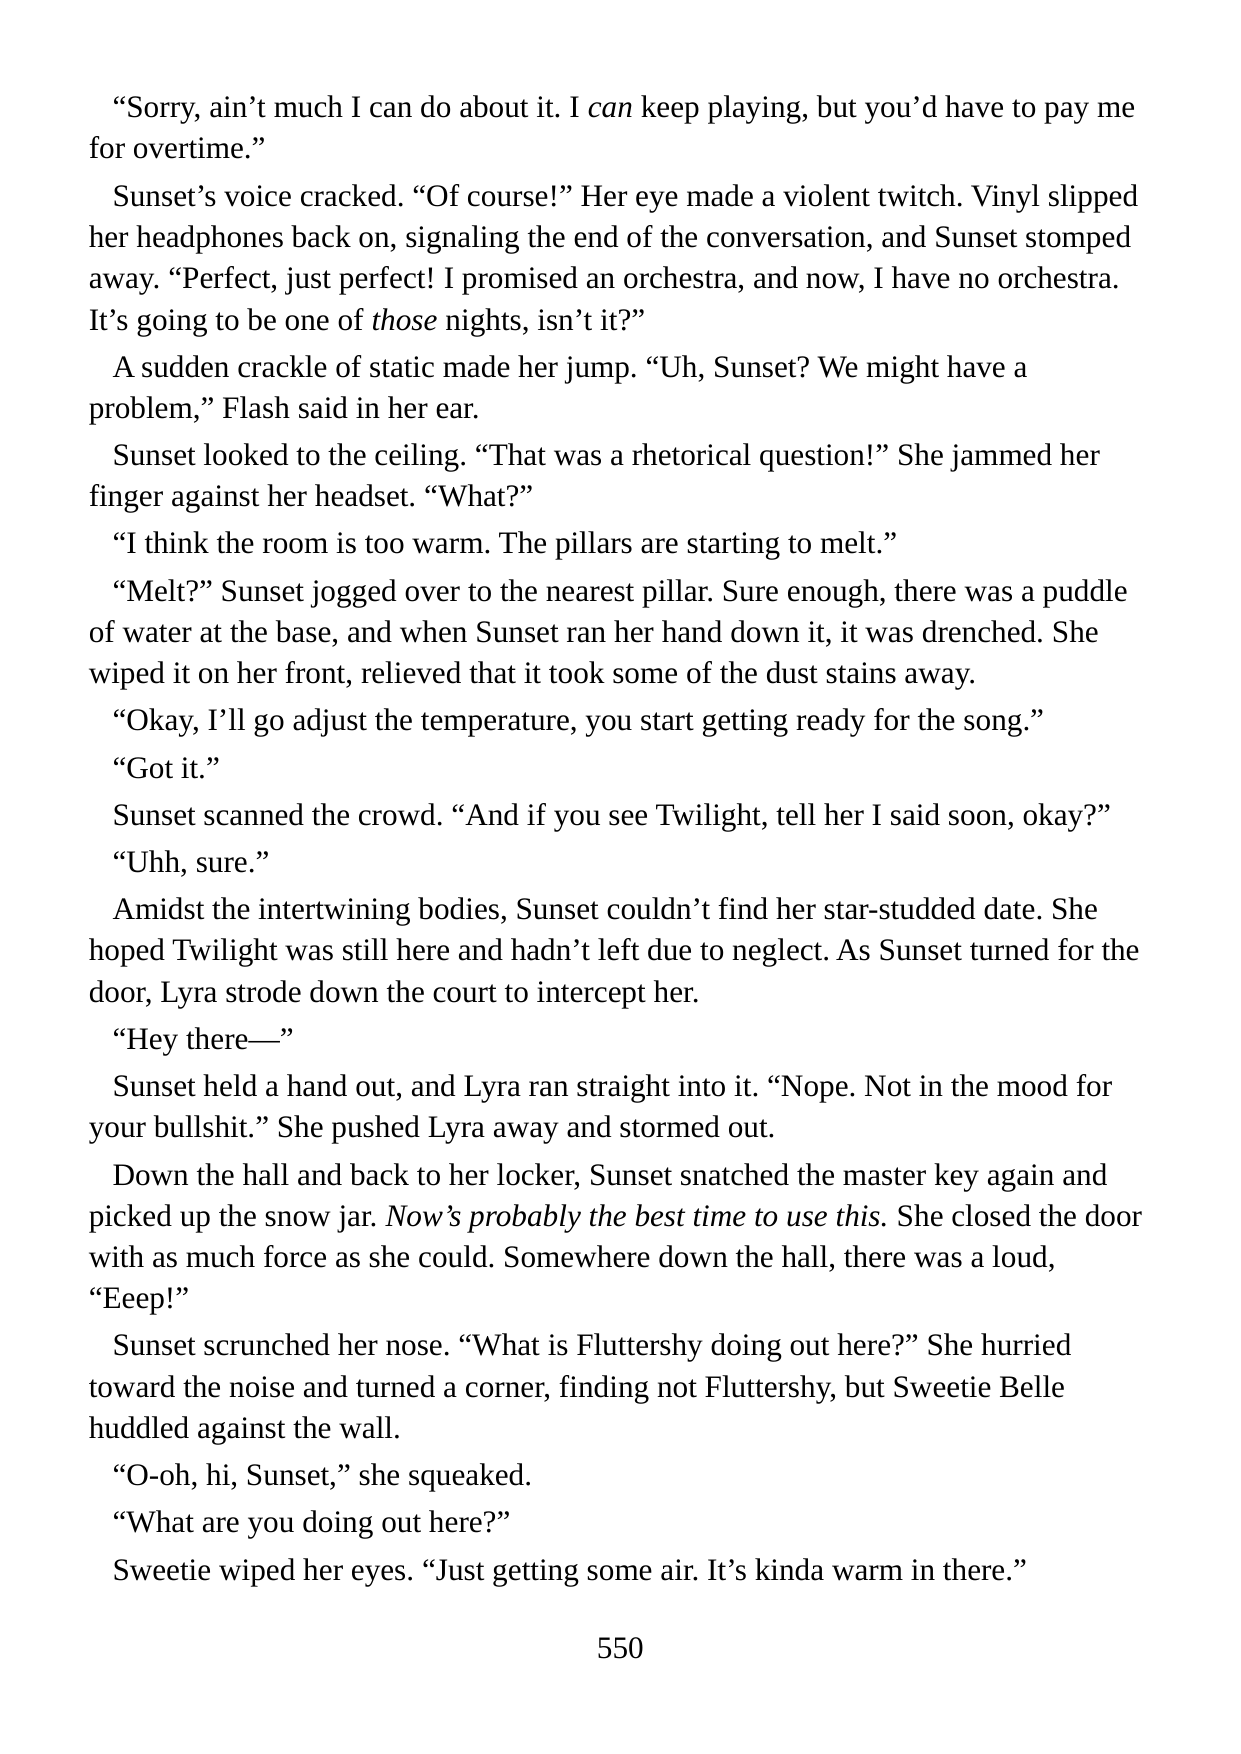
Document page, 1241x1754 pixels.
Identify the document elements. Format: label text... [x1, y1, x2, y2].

text Sweetie wiped her eyes. “Just getting some air. It’s kinda warm in there.” [88, 1551, 1152, 1587]
text “Okay, I’ll go adjust the temperature, you start getting ready for the song.” [88, 702, 1152, 738]
text “Melt?” Sunset jogged over to the nearest pillar. Sure enough, there was a puddle of water at the base, and when Sunset ran her hand down it, it was drenched. She wiped it on her front, relieved that it took some of the dust stains away. [88, 572, 1152, 690]
text Amidst the intertwining bodies, Sunset couldn’t find her star-studded date. She hoped Twilight was still here and hadn’t left due to neglect. As Sunset turned for the door, Lyra strode down the court to intercept her. [88, 890, 1152, 1009]
text Down the hall and back to her locker, Sunset snatched the master key again and picked up the snow jar. Now’s probably the best time to use this. She closed the door with as much force as she could. Somewhere down the hall, there was a loud, “Eeep!” [88, 1156, 1152, 1315]
text A sudden crackle of static made her jump. “Uh, Sunset? We might have a problem,” Flash said in her ear. [88, 348, 1152, 425]
text “O-oh, hi, Sunset,” she squeaked. [88, 1456, 1152, 1492]
text “Got it.” [88, 749, 1152, 785]
text “Sorry, ain’t much I can do about it. I can keep playing, but you’d have to pay me for overtime.” [88, 88, 1152, 166]
text Sunset held a hand out, and Lyra ran straight into it. “Nope. Not in the mood for your bullshit.” She pushed Lyra away and stormed out. [88, 1067, 1152, 1144]
text “I think the room is too warm. The pillars are starting to melt.” [88, 525, 1152, 561]
text “What are you doing out here?” [88, 1503, 1152, 1539]
text Sunset scrunched her nose. “What is Fluttershy doing out here?” She hurried toward the noise and turned a corner, finding not Fluttershy, but Sweetie Belle huddled against the wall. [88, 1327, 1152, 1445]
text “Hey there—” [88, 1020, 1152, 1056]
text Sunset looked to the ceiling. “That was a rhetorical question!” She jammed her finger against her headset. “What?” [88, 436, 1152, 513]
text Sunset’s voice cracked. “Of course!” Her eye made a violent twitch. Vinyl slipped her headphones back on, signaling the end of the conversation, and Sunset stomped away. “Perfect, just perfect! I promised an orchestra, and now, I have no orchestra. It’s going to be one of those nights, isn’t it?” [88, 177, 1152, 337]
text Sunset scanned the crowd. “And if you see Twilight, tell her I said soon, okay?” [88, 796, 1152, 832]
text “Uhh, sure.” [88, 843, 1152, 879]
